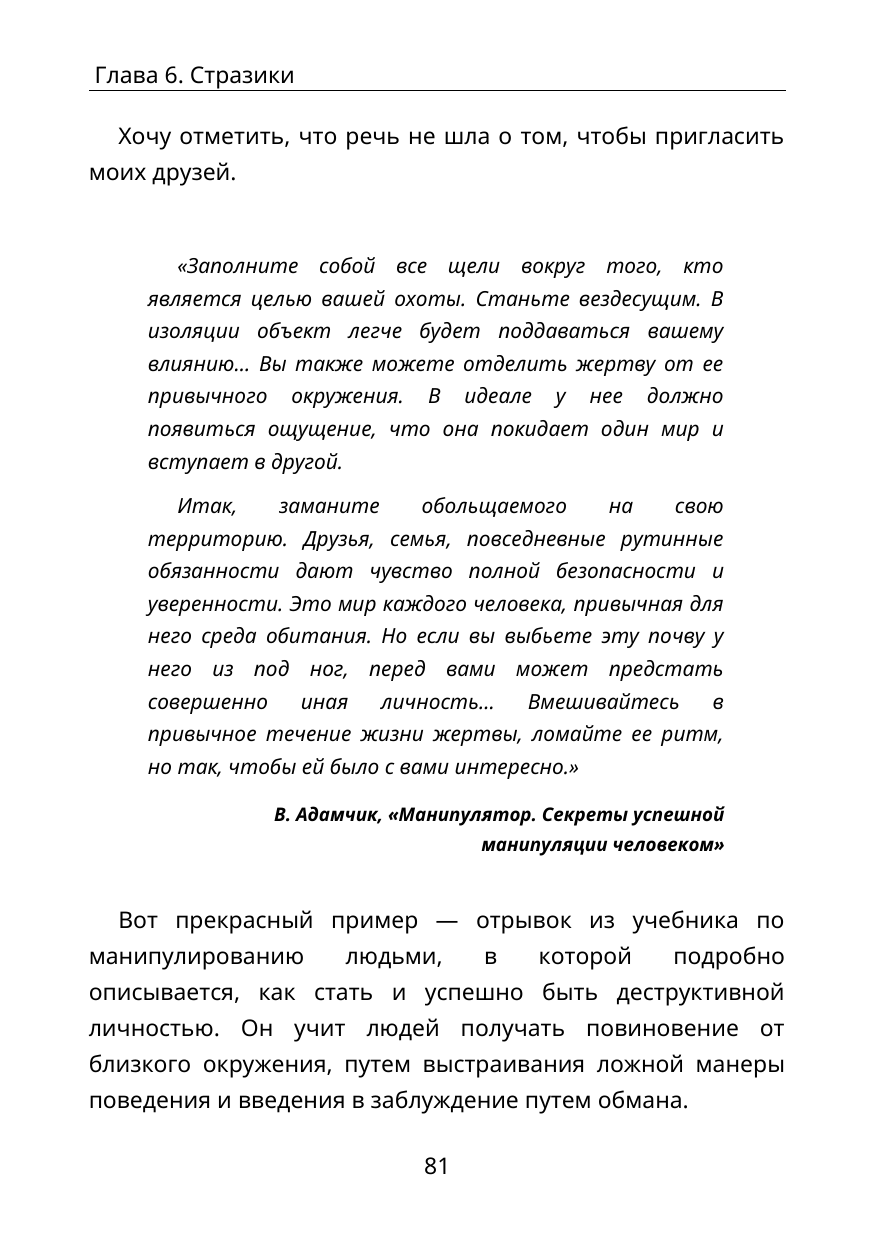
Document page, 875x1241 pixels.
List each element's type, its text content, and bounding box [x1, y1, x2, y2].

text В. Адамчик, «Манипулятор. Секреты успешной манипуляции человеком» [148, 796, 726, 856]
text Итак, заманите обольщаемого на свою территорию. Друзья, семья, повседневные рутинные обязанности дают чувство полной безопасности и уверенности. Это мир каждого человека, привычная для него среда обитания. Но если вы выбьете эту почву у него из под ног, перед вами может предстать совершенно иная личность... Вмешивайтесь в привычное течение жизни жертвы, ломайте ее ритм, но так, чтобы ей было с вами интересно.» [148, 491, 726, 781]
text Хочу отметить, что речь не шла о том, чтобы пригласить моих друзей. [88, 120, 786, 187]
text «Заполните собой все щели вокруг того, кто является целью вашей охоты. Станьте вездесущим. В изоляции объект легче будет поддаваться вашему влиянию... Вы также можете отделить жертву от ее привычного окружения. В идеале у нее должно появиться ощущение, что она покидает один мир и вступает в другой. [148, 251, 726, 475]
text Вот прекрасный пример — отрывок из учебника по манипулированию людьми, в которой подробно описывается, как стать и успешно быть деструктивной личностью. Он учит людей получать повиновение от близкого окружения, путем выстраивания ложной манеры поведения и введения в заблуждение путем обмана. [88, 904, 786, 1115]
